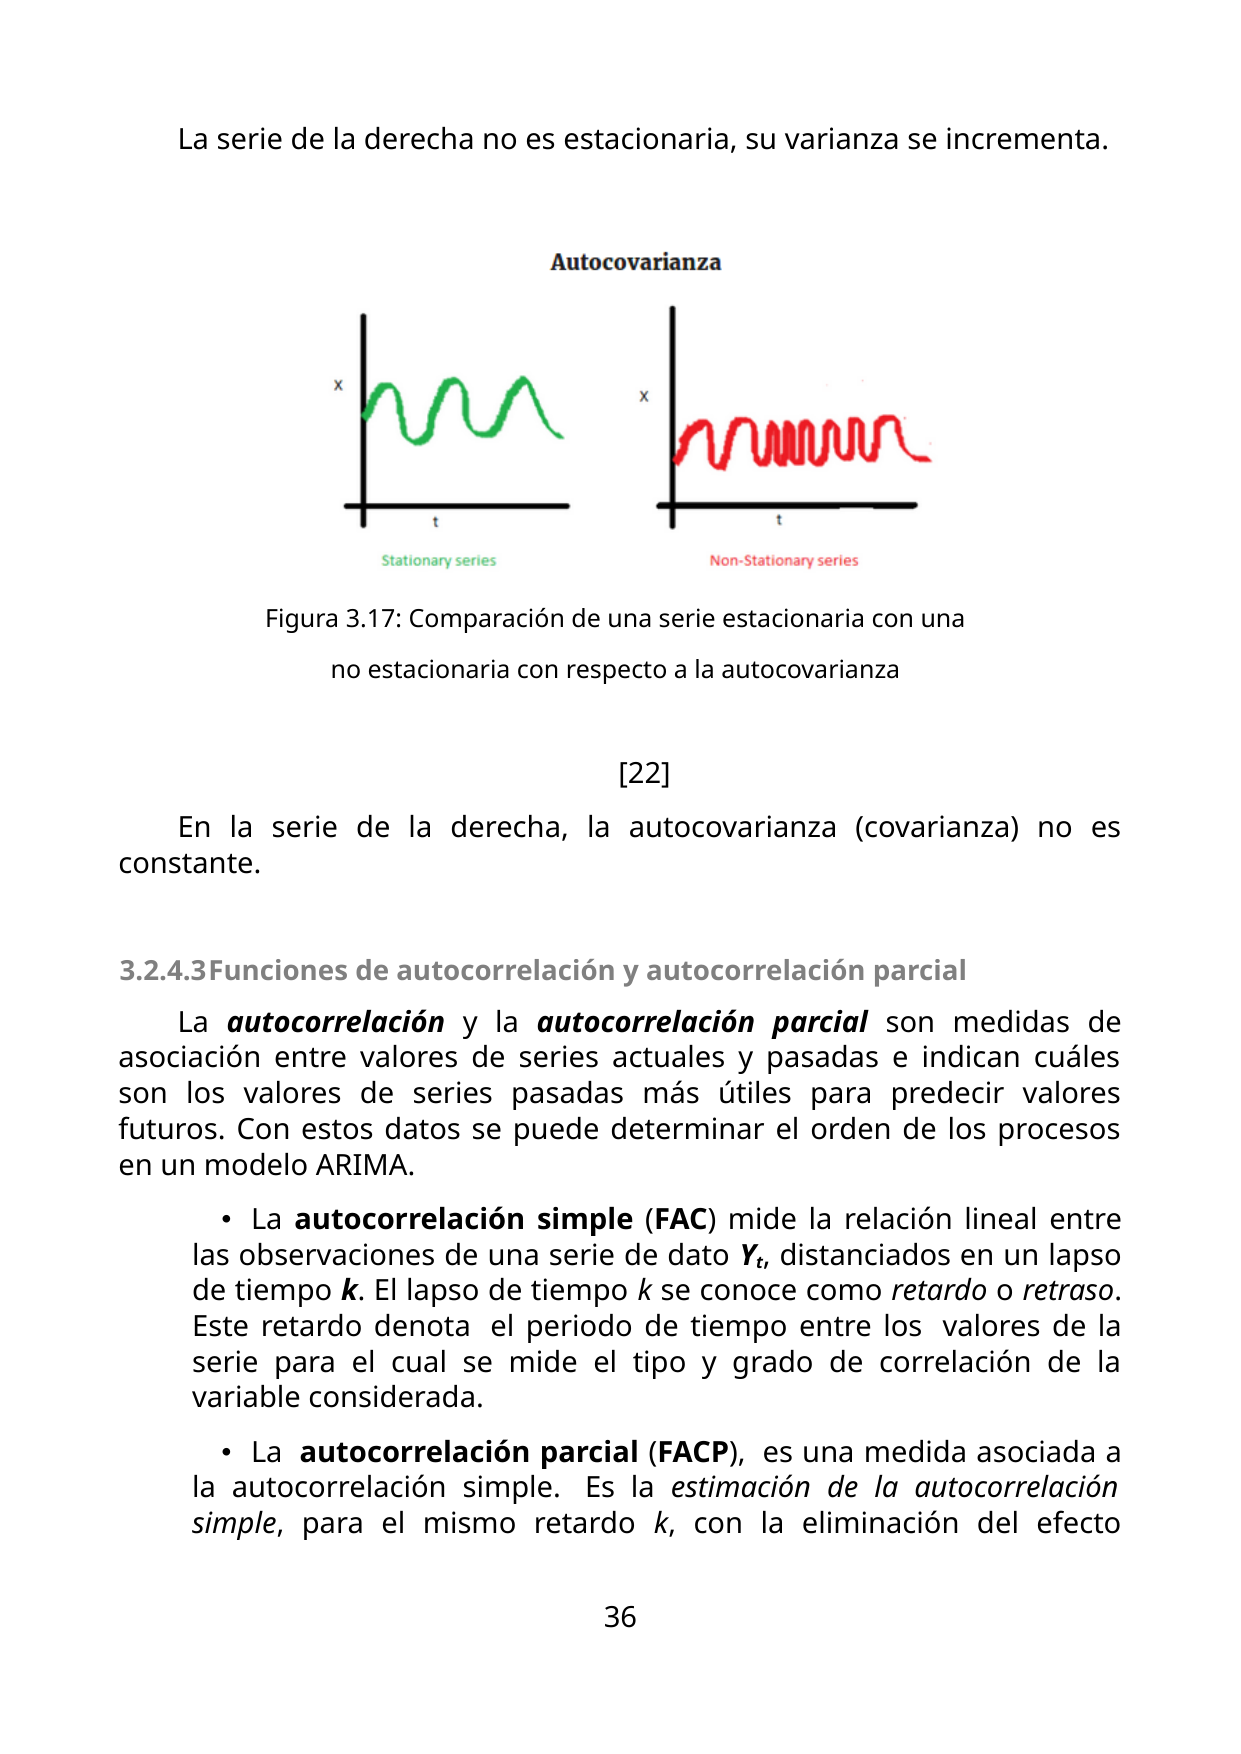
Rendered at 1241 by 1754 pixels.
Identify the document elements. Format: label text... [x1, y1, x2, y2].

picture [258, 223, 972, 584]
list La autocorrelación parcial (FACP), es una medida asociada a la autocorrelación simple. Es la estimación de la autocorrelación simple, para el mismo retardo k, con la eliminación del efecto [162, 1431, 1122, 1542]
list La autocorrelación simple (FAC) mide la relación lineal entre las observaciones de una serie de dato Yt, distanciados en un lapso de tiempo k. El lapso de tiempo k se conoce como retardo o retraso. Este retardo denota el periodo de tiempo entre los valores de la serie para el cual se mide el tipo y grado de correlación de la variable considerada. [162, 1198, 1122, 1416]
text La serie de la derecha no es estacionaria, su varianza se incrementa. [118, 118, 1122, 158]
text [22] [118, 752, 1122, 792]
text Figura 3.17: Comparación de una serie estacionaria con una no estacionaria con respecto a la autocovarianza [259, 584, 972, 686]
subtitle Funciones de autocorrelación y autocorrelación parcial [119, 951, 1122, 988]
text La autocorrelación y la autocorrelación parcial son medidas de asociación entre valores de series actuales y pasadas e indican cuáles son los valores de series pasadas más útiles para predecir valores futuros. Con estos datos se puede determinar el orden de los procesos en un modelo ARIMA. [118, 1001, 1122, 1183]
text En la serie de la derecha, la autocovarianza (covarianza) no es constante. [118, 806, 1122, 882]
